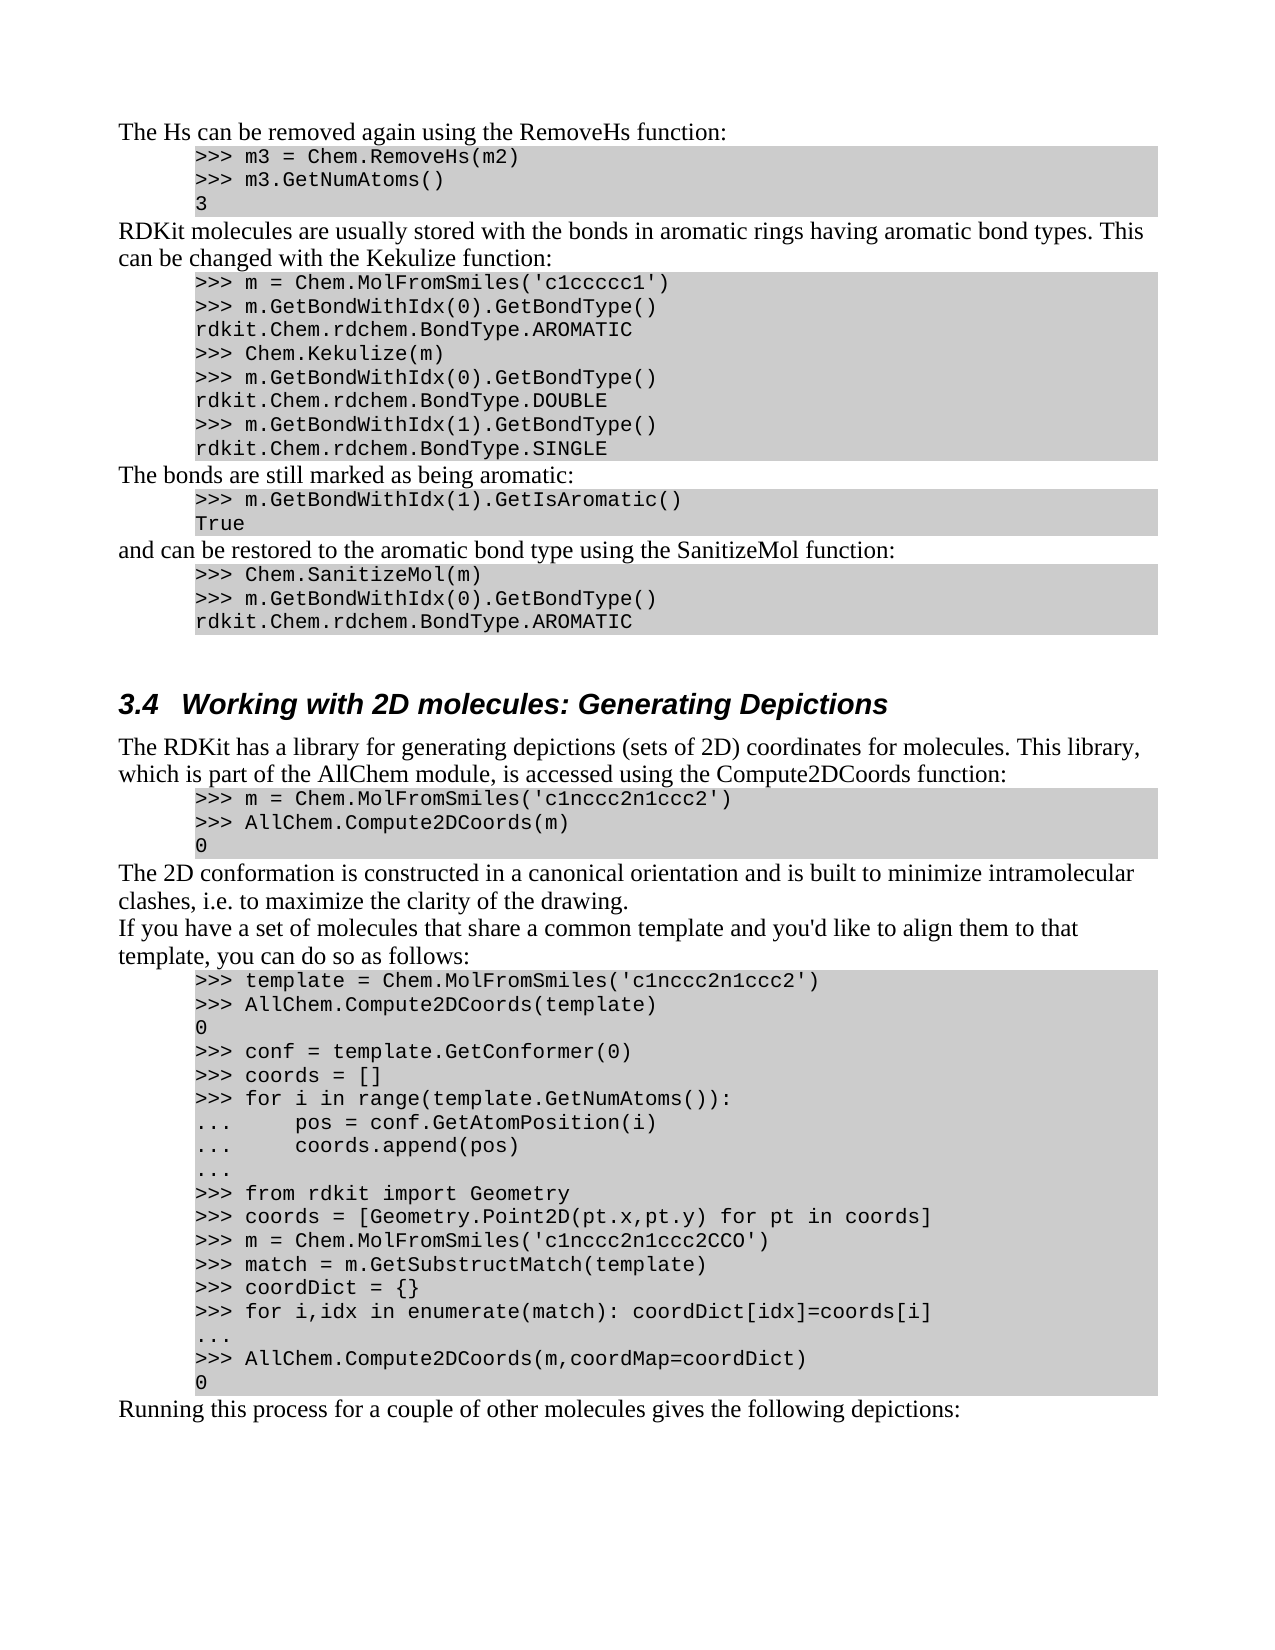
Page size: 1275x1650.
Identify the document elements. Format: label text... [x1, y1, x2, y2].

text ... coords.append(pos) [195, 1136, 1158, 1159]
text ... [195, 1325, 1158, 1348]
text >>> coords = [] [195, 1064, 1158, 1088]
text rdkit.Chem.rdchem.BondType.AROMATIC [195, 611, 1158, 635]
text 0 [195, 1017, 1158, 1041]
text >>> m.GetBondWithIdx(1).GetIsAromatic() [195, 489, 1158, 513]
text >>> m = Chem.MolFromSmiles('c1ccccc1') [195, 272, 1158, 296]
subtitle Working with 2D molecules: Generating Depictions [118, 688, 1157, 720]
text ... [195, 1159, 1158, 1183]
text >>> coordDict = {} [195, 1277, 1158, 1301]
text 3 [195, 193, 1158, 217]
text The Hs can be removed again using the RemoveHs function: [118, 118, 1157, 146]
text >>> AllChem.Compute2DCoords(template) [195, 994, 1158, 1017]
text If you have a set of molecules that share a common template and you'd like to align them to that template, you can do so as follows: [118, 914, 1157, 970]
text >>> for i in range(template.GetNumAtoms()): [195, 1088, 1158, 1112]
text 0 [195, 836, 1158, 859]
text The bonds are still marked as being aromatic: [118, 461, 1157, 489]
text >>> for i,idx in enumerate(match): coordDict[idx]=coords[i] [195, 1301, 1158, 1325]
text >>> m.GetBondWithIdx(0).GetBondType() [195, 367, 1158, 390]
text The 2D conformation is constructed in a canonical orientation and is built to minimize intramolecular clashes, i.e. to maximize the clarity of the drawing. [118, 859, 1157, 914]
text >>> Chem.SanitizeMol(m) [195, 564, 1158, 588]
text >>> m = Chem.MolFromSmiles('c1nccc2n1ccc2') [195, 788, 1158, 812]
text >>> AllChem.Compute2DCoords(m,coordMap=coordDict) [195, 1348, 1158, 1372]
text 0 [195, 1372, 1158, 1396]
text The RDKit has a library for generating depictions (sets of 2D) coordinates for molecules. This library, which is part of the AllChem module, is accessed using the Compute2DCoords function: [118, 733, 1157, 788]
text >>> m3 = Chem.RemoveHs(m2) [195, 146, 1158, 169]
text ... pos = conf.GetAtomPosition(i) [195, 1112, 1158, 1136]
text >>> m.GetBondWithIdx(0).GetBondType() [195, 296, 1158, 319]
text rdkit.Chem.rdchem.BondType.AROMATIC [195, 319, 1158, 343]
text >>> m.GetBondWithIdx(1).GetBondType() [195, 414, 1158, 438]
text >>> template = Chem.MolFromSmiles('c1nccc2n1ccc2') [195, 970, 1158, 994]
text >>> m.GetBondWithIdx(0).GetBondType() [195, 588, 1158, 611]
text RDKit molecules are usually stored with the bonds in aromatic rings having aromatic bond types. This can be changed with the Kekulize function: [118, 217, 1157, 272]
text Running this process for a couple of other molecules gives the following depictions: [118, 1396, 1157, 1423]
text rdkit.Chem.rdchem.BondType.DOUBLE [195, 390, 1158, 414]
text >>> conf = template.GetConformer(0) [195, 1041, 1158, 1064]
text rdkit.Chem.rdchem.BondType.SINGLE [195, 438, 1158, 461]
text >>> coords = [Geometry.Point2D(pt.x,pt.y) for pt in coords] [195, 1206, 1158, 1230]
text >>> m3.GetNumAtoms() [195, 169, 1158, 193]
text >>> from rdkit import Geometry [195, 1183, 1158, 1206]
text >>> Chem.Kekulize(m) [195, 343, 1158, 367]
text True [195, 513, 1158, 536]
text and can be restored to the aromatic bond type using the SanitizeMol function: [118, 536, 1157, 564]
text >>> m = Chem.MolFromSmiles('c1nccc2n1ccc2CCO') [195, 1230, 1158, 1254]
text >>> match = m.GetSubstructMatch(template) [195, 1254, 1158, 1277]
text >>> AllChem.Compute2DCoords(m) [195, 812, 1158, 836]
